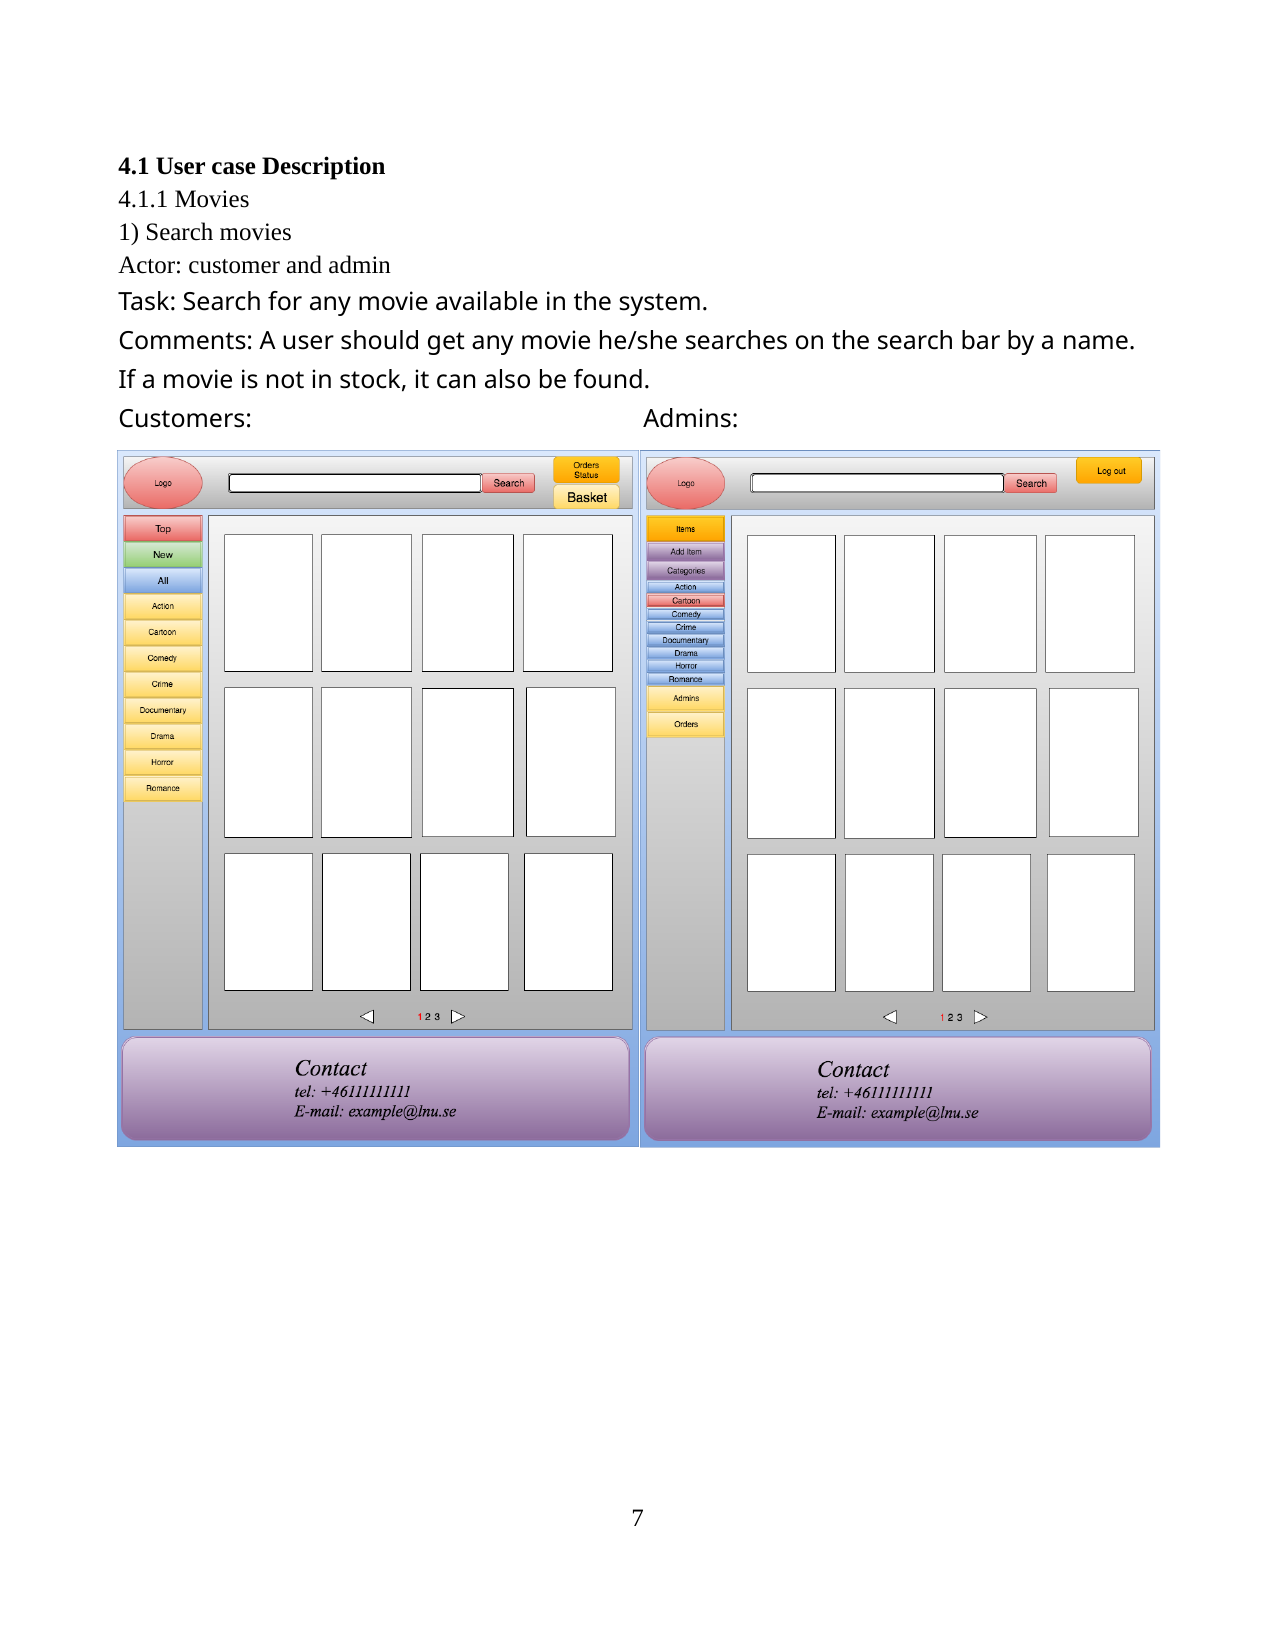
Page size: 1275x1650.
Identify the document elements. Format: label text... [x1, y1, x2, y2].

picture [639, 450, 1161, 1148]
text Actor: customer and admin [118, 250, 1157, 279]
text Customers: Admins: [118, 401, 1157, 435]
text Comments: A user should get any movie he/she searches on the search bar by a name. If a movie is not in stock, it can also be found. [118, 322, 1157, 396]
text 1) Search movies [118, 217, 1157, 246]
text 4.1.1 Movies [118, 184, 1157, 213]
text 4.1 User case Description [118, 151, 1157, 180]
text Task: Search for any movie available in the system. [118, 283, 1157, 317]
